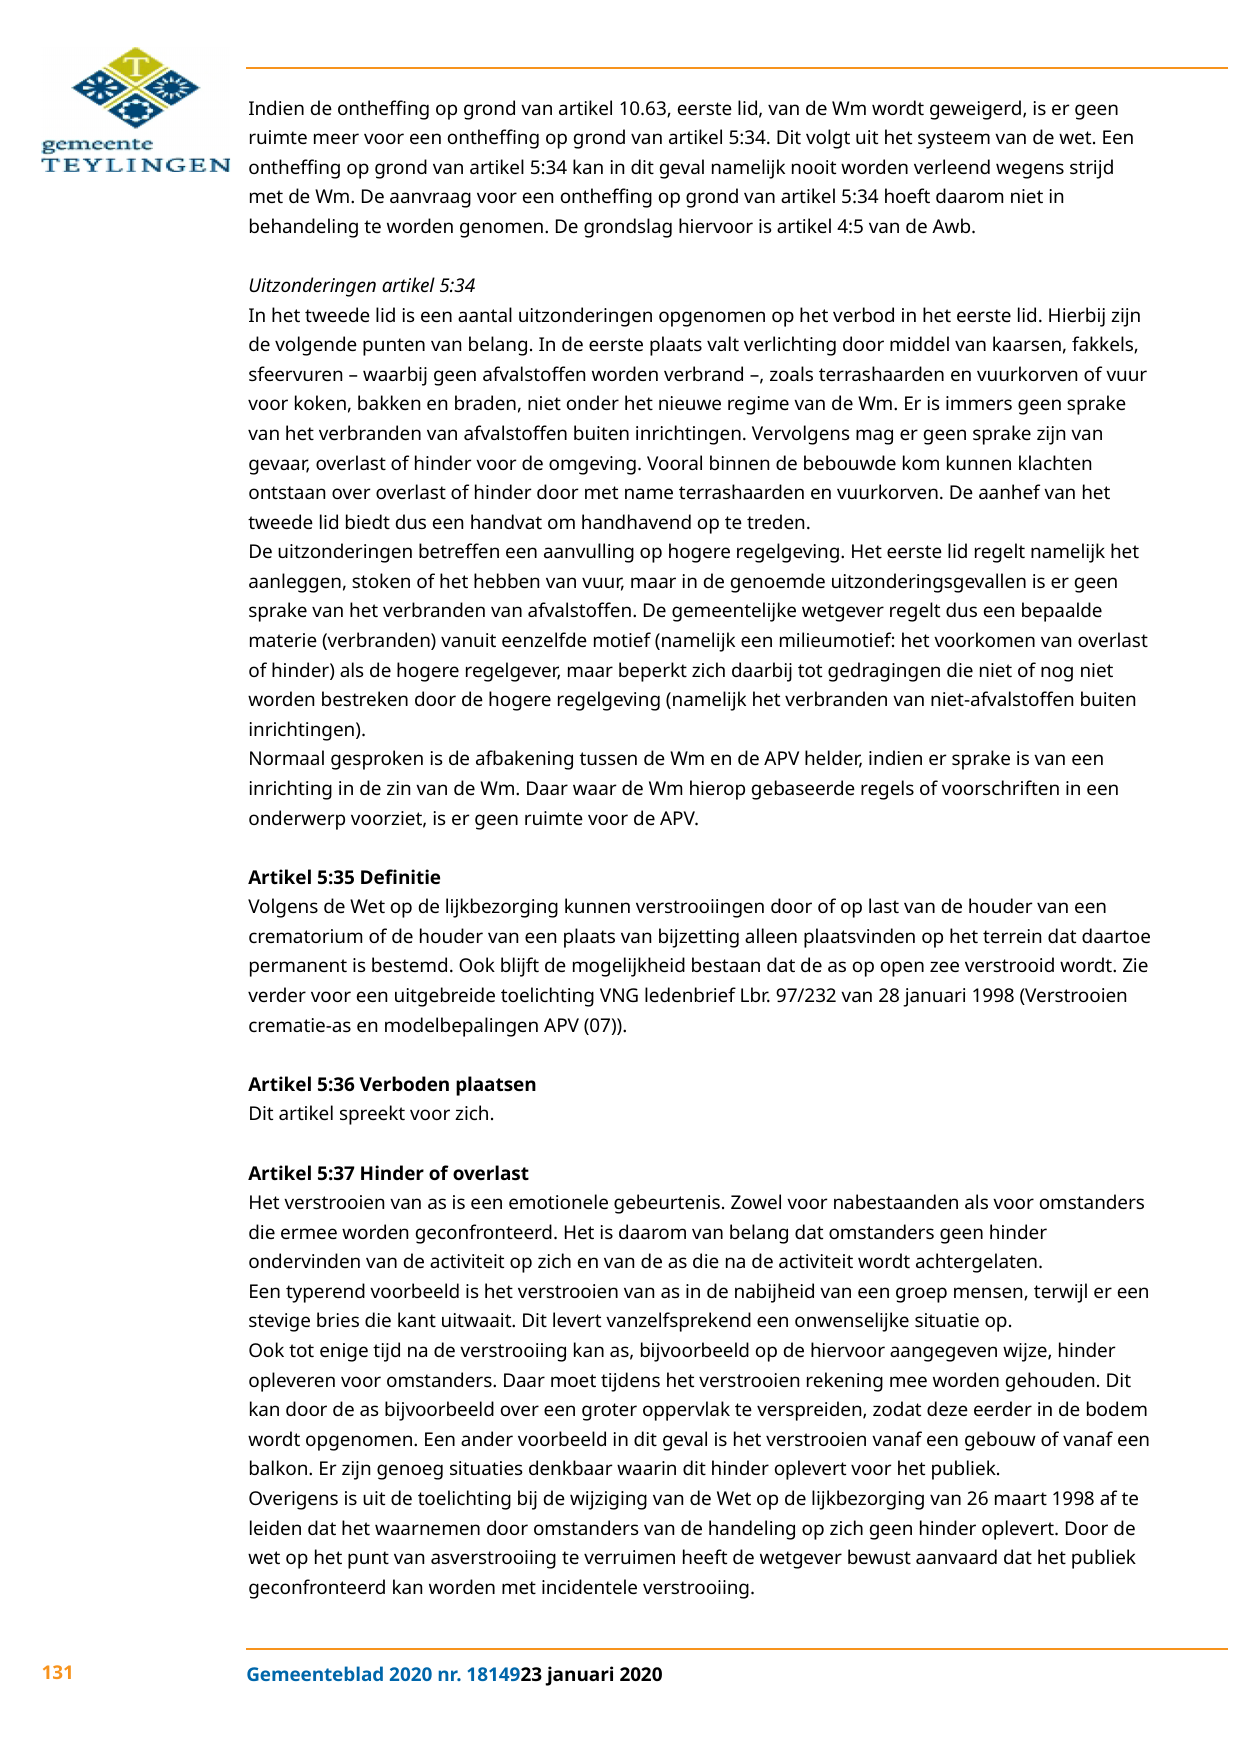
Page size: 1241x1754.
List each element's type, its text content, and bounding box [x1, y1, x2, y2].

text Overigens is uit de toelichting bij de wijziging van de Wet op de lijkbezorging van 26 maart 1998 af te leiden dat het waarnemen door omstanders van de handeling op zich geen hinder oplevert. Door de wet op het punt van asverstrooiing te verruimen heeft de wetgever bewust aanvaard dat het publiek geconfronteerd kan worden met incidentele verstrooiing. [248, 1485, 1152, 1600]
text Ook tot enige tijd na de verstrooiing kan as, bijvoorbeeld op de hiervoor aangegeven wijze, hinder opleveren voor omstanders. Daar moet tijdens het verstrooien rekening mee worden gehouden. Dit kan door de as bijvoorbeeld over een groter oppervlak te verspreiden, zodat deze eerder in de bodem wordt opgenomen. Een ander voorbeeld in dit geval is het verstrooien vanaf een gebouw of vanaf een balkon. Er zijn genoeg situaties denkbaar waarin dit hinder oplevert voor het publiek. [248, 1337, 1152, 1481]
text Dit artikel spreekt voor zich. [248, 1101, 1152, 1126]
text Artikel 5:35 Definitie [248, 864, 1152, 890]
text Een typerend voorbeeld is het verstrooien van as in de nabijheid van een groep mensen, terwijl er een stevige bries die kant uitwaait. Dit levert vanzelfsprekend een onwenselijke situatie op. [248, 1278, 1152, 1333]
text Uitzonderingen artikel 5:34 [248, 272, 1152, 298]
text De uitzonderingen betreffen een aanvulling op hogere regelgeving. Het eerste lid regelt namelijk het aanleggen, stoken of het hebben van vuur, maar in de genoemde uitzonderingsgevallen is er geen sprake van het verbranden van afvalstoffen. De gemeentelijke wetgever regelt dus een bepaalde materie (verbranden) vanuit eenzelfde motief (namelijk een milieumotief: het voorkomen van overlast of hinder) als de hogere regelgever, maar beperkt zich daarbij tot gedragingen die niet of nog niet worden bestreken door de hogere regelgeving (namelijk het verbranden van niet-afvalstoffen buiten inrichtingen). [248, 538, 1152, 742]
text Artikel 5:37 Hinder of overlast [248, 1160, 1152, 1186]
picture [41, 47, 231, 172]
text In het tweede lid is een aantal uitzonderingen opgenomen op het verbod in het eerste lid. Hierbij zijn de volgende punten van belang. In de eerste plaats valt verlichting door middel van kaarsen, fakkels, sfeervuren – waarbij geen afvalstoffen worden verbrand –, zoals terrashaarden en vuurkorven of vuur voor koken, bakken en braden, niet onder het nieuwe regime van de Wm. Er is immers geen sprake van het verbranden van afvalstoffen buiten inrichtingen. Vervolgens mag er geen sprake zijn van gevaar, overlast of hinder voor de omgeving. Vooral binnen de bebouwde kom kunnen klachten ontstaan over overlast of hinder door met name terrashaarden en vuurkorven. De aanhef van het tweede lid biedt dus een handvat om handhavend op te treden. [248, 302, 1152, 535]
text Volgens de Wet op de lijkbezorging kunnen verstrooiingen door of op last van de houder van een crematorium of de houder van een plaats van bijzetting alleen plaatsvinden op het terrein dat daartoe permanent is bestemd. Ook blijft de mogelijkheid bestaan dat de as op open zee verstrooid wordt. Zie verder voor een uitgebreide toelichting VNG ledenbrief Lbr. 97/232 van 28 januari 1998 (Verstrooien crematie-as en modelbepalingen APV (07)). [248, 893, 1152, 1038]
text Normaal gesproken is de afbakening tussen de Wm en de APV helder, indien er sprake is van een inrichting in de zin van de Wm. Daar waar de Wm hierop gebaseerde regels of voorschriften in een onderwerp voorziet, is er geen ruimte voor de APV. [248, 746, 1152, 831]
text Indien de ontheffing op grond van artikel 10.63, eerste lid, van de Wm wordt geweigerd, is er geen ruimte meer voor een ontheffing op grond van artikel 5:34. Dit volgt uit het systeem van de wet. Een ontheffing op grond van artikel 5:34 kan in dit geval namelijk nooit worden verleend wegens strijd met de Wm. De aanvraag voor een ontheffing op grond van artikel 5:34 hoeft daarom niet in behandeling te worden genomen. De grondslag hiervoor is artikel 4:5 van de Awb. [248, 95, 1152, 239]
text Artikel 5:36 Verboden plaatsen [248, 1071, 1152, 1097]
text Het verstrooien van as is een emotionele gebeurtenis. Zowel voor nabestaanden als voor omstanders die ermee worden geconfronteerd. Het is daarom van belang dat omstanders geen hinder ondervinden van de activiteit op zich en van de as die na de activiteit wordt achtergelaten. [248, 1189, 1152, 1274]
